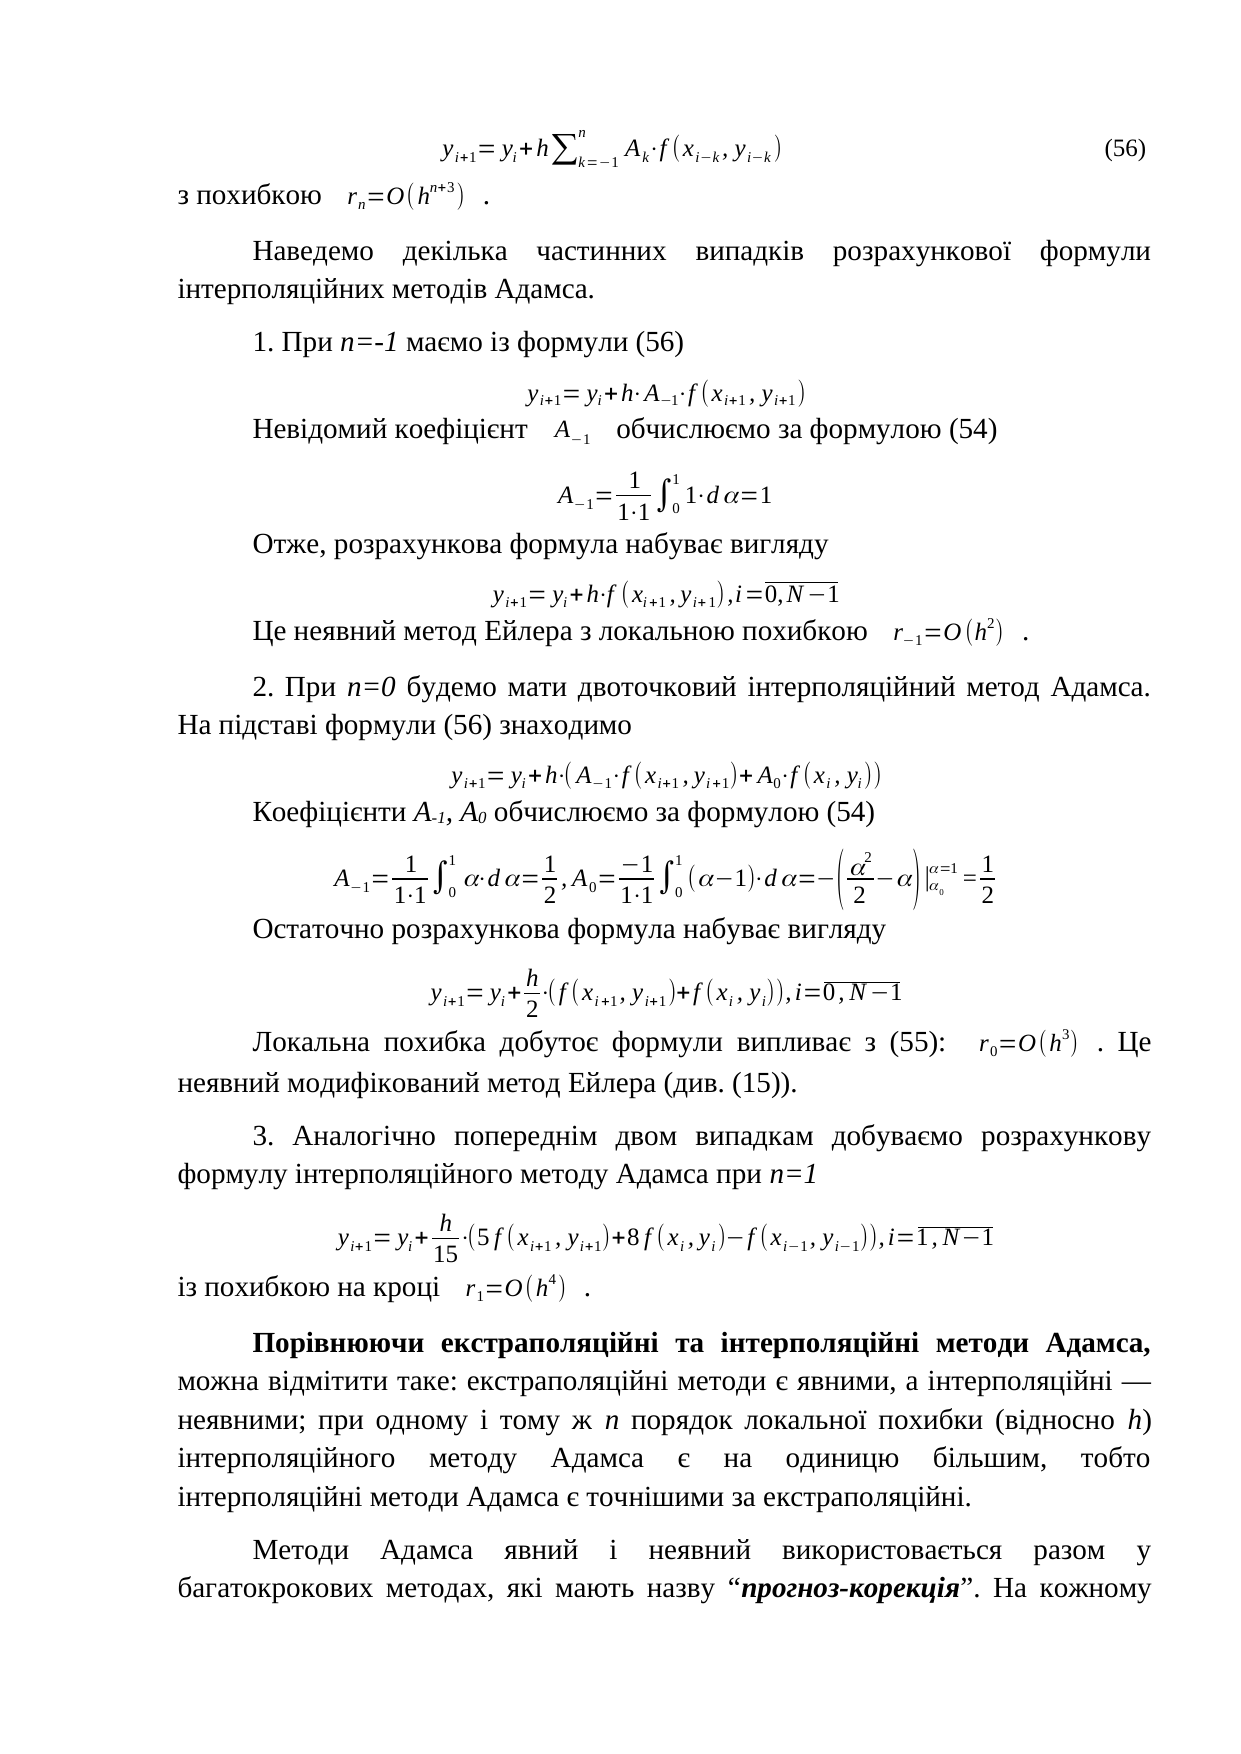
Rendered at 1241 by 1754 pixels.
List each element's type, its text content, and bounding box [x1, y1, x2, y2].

text Методи Адамса явний і неявний використовається разом у багатокрокових методах, які мають назву “прогноз-корекція”. На кожному [177, 1532, 1152, 1604]
text Це неявний метод Ейлера з локальною похибкою . [177, 613, 1152, 649]
text із похибкою на кроці . [177, 1269, 1152, 1305]
text Локальна похибка добутоє формули випливає з (55): . Це неявний модифікований метод Ейлера (див. (15)). [177, 1024, 1152, 1098]
text Невідомий коефіцієнт обчислюємо за формулою (54) [177, 411, 1152, 447]
text Коефіцієнти A-1, A0 обчислюємо за формулою (54) [177, 794, 1152, 827]
text Отже, розрахункова формула набуває вигляду [177, 526, 1152, 559]
table_header [177, 118, 1043, 177]
text Наведемо декілька частинних випадків розрахункової формули інтерполяційних методів Адамса. [177, 233, 1152, 305]
text 3. Аналогічно попереднім двом випадкам добуваємо розрахункову формулу інтерполяційного методу Адамса при n=1 [177, 1118, 1152, 1190]
text 2. При n=0 будемо мати двоточковий інтерполяційний метод Адамса. На підставі формули (56) знаходимо [177, 669, 1152, 741]
table_header (56) [1043, 118, 1152, 177]
text Порівнюючи екстраполяційні та інтерполяційні методи Адамса, можна відмітити таке: екстраполяційні методи є явними, а інтерполяційні — неявними; при одному і тому ж n порядок локальної похибки (відносно h) інтерполяційного методу Адамса є на одиницю більшим, тобто інтерполяційні методи Адамса є точнішими за екстраполяційні. [177, 1325, 1152, 1512]
text з похибкою . [177, 177, 1152, 213]
text 1. При n=-1 маємо із формули (56) [177, 324, 1152, 358]
text Остаточно розрахункова формула набуває вигляду [177, 912, 1152, 945]
